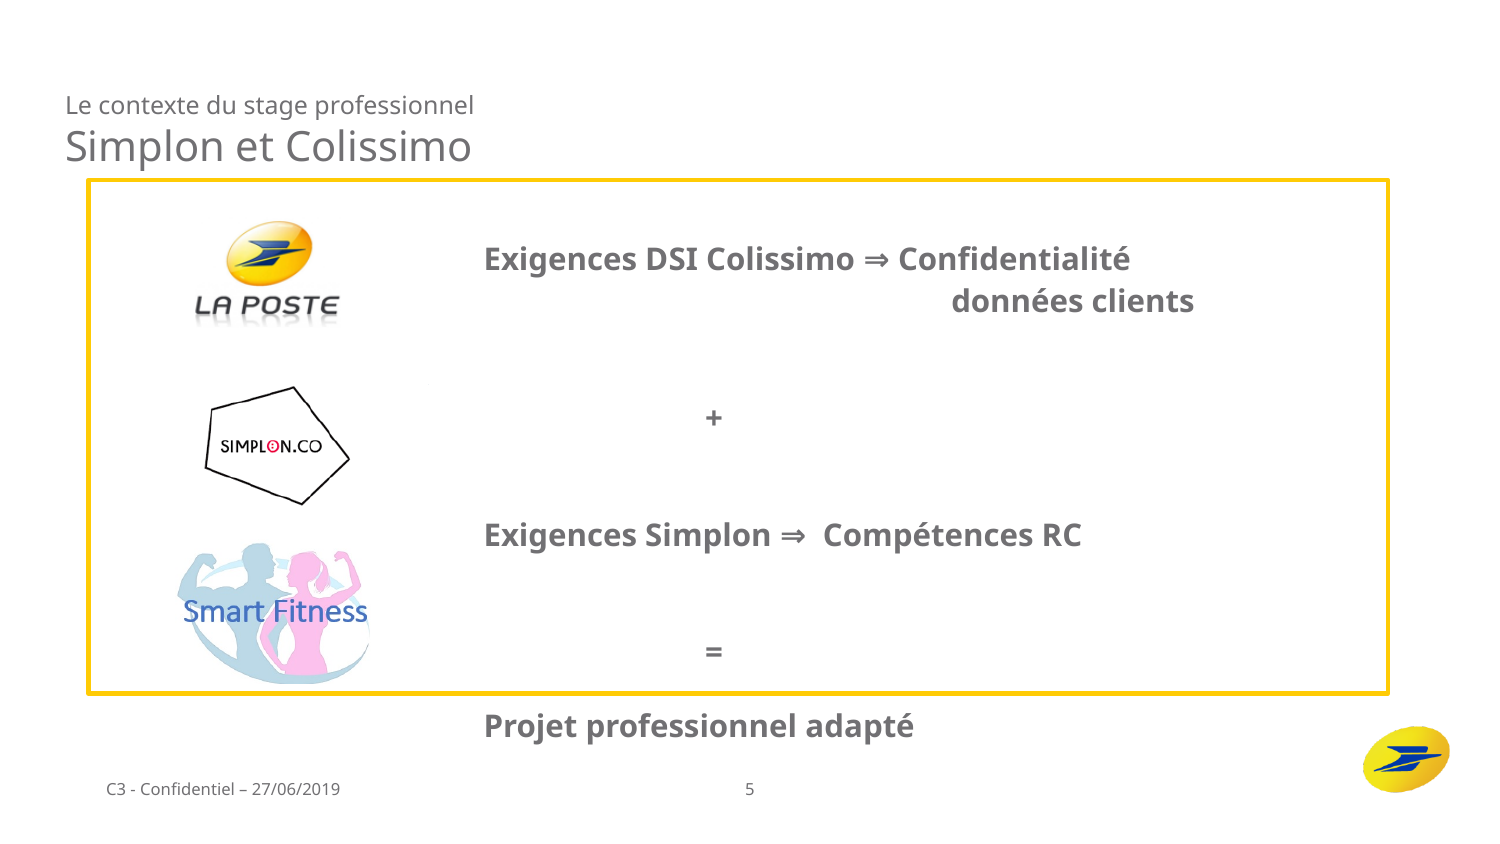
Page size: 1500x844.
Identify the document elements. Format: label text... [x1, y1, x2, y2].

list [592, 723, 599, 729]
picture [1346, 702, 1465, 821]
picture [175, 539, 375, 684]
picture [132, 384, 429, 522]
list [714, 723, 721, 729]
list [830, 723, 837, 729]
list [561, 678, 1377, 729]
list [870, 723, 877, 729]
picture [100, 203, 438, 334]
list [624, 723, 631, 729]
title Le contexte du stage professionnel Simplon et Colissimo [64, 89, 1436, 169]
list [735, 723, 742, 729]
list [755, 723, 762, 729]
text_box Exigences DSI Colissimo ⇒ Confidentialité données clients + Exigences Simplon ⇒ Compétences RC = Projet professionnel adapté [468, 229, 1395, 678]
